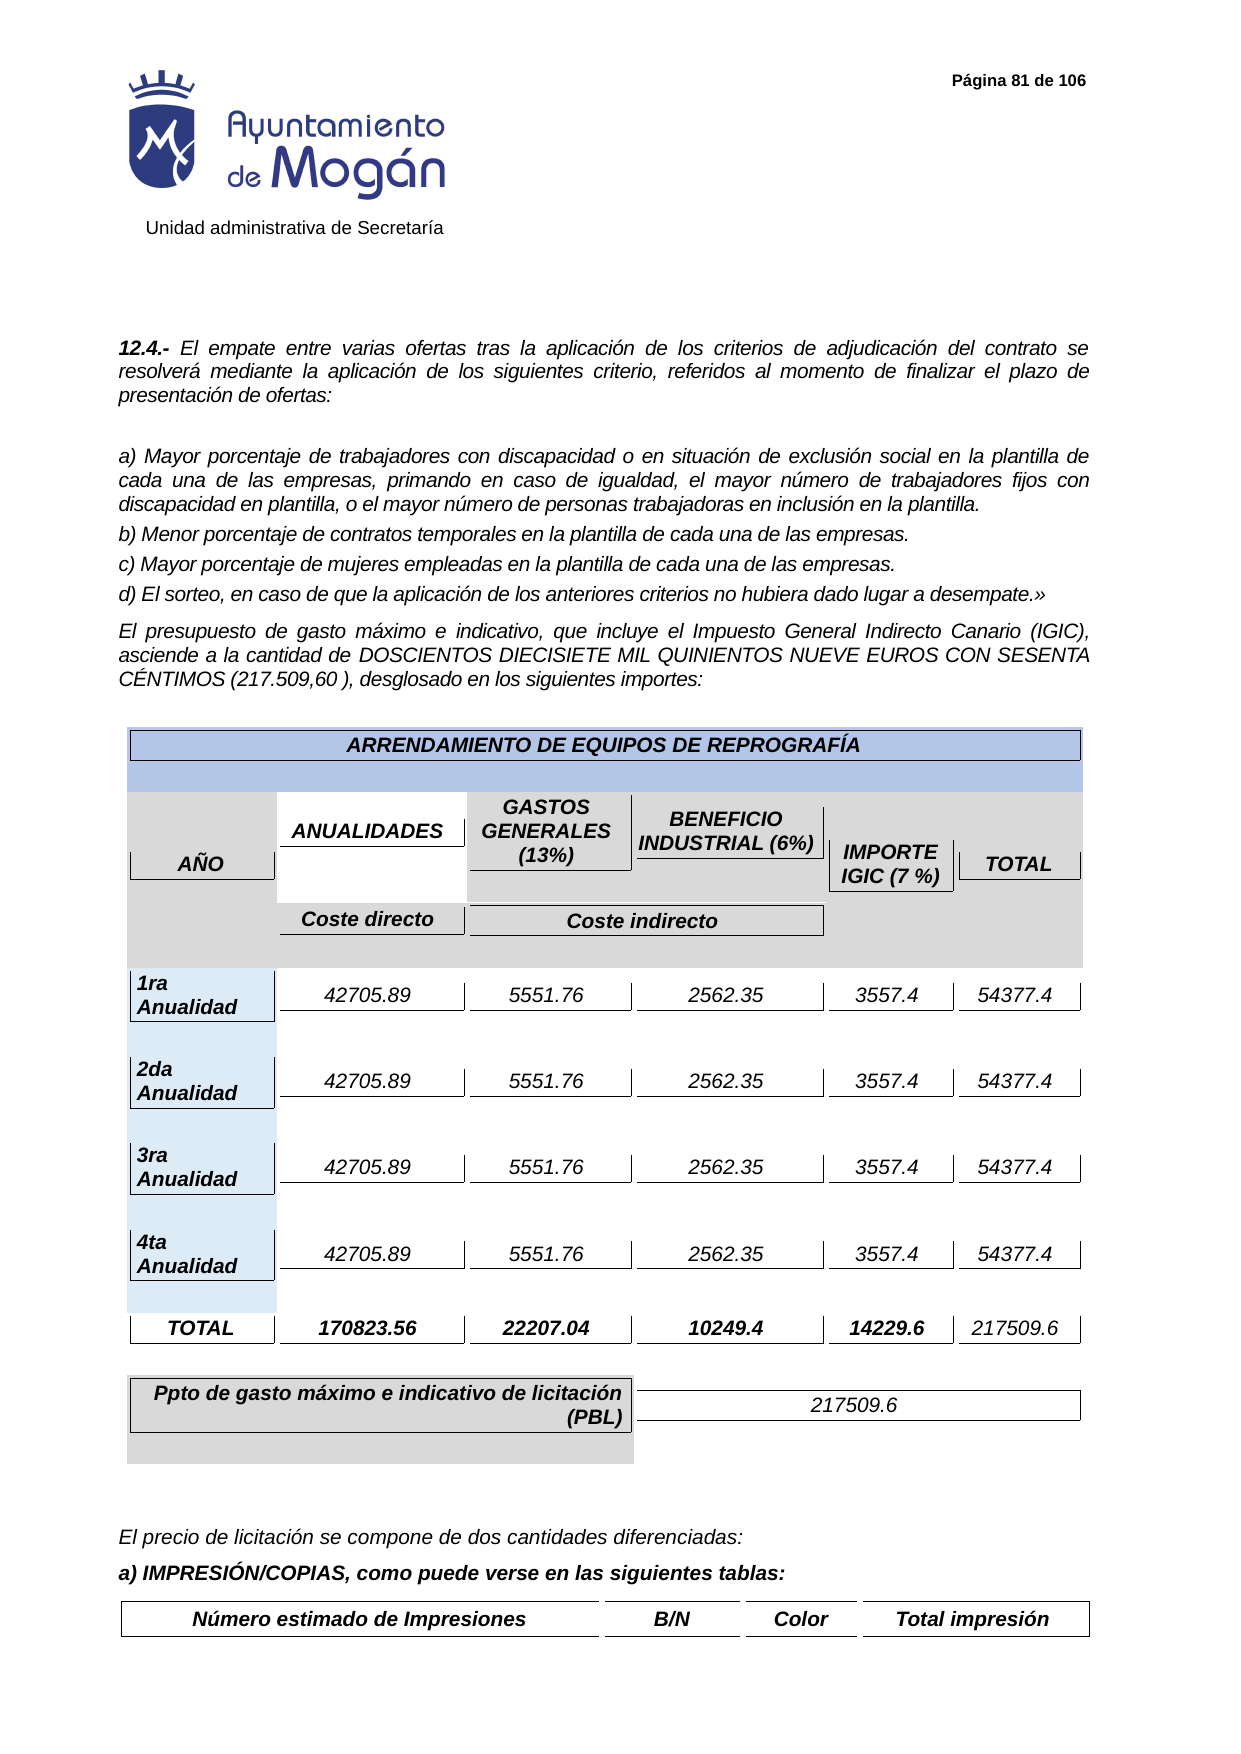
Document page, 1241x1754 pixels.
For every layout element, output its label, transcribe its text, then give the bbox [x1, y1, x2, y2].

table_cell 217509,6 [956, 1313, 1083, 1375]
table_cell IMPORTE IGIC (7 %) [826, 792, 956, 968]
table_cell 4ta Anualidad [127, 1227, 277, 1313]
table_cell 3557,4 [826, 1140, 956, 1227]
table_cell 42705,89 [277, 1140, 467, 1227]
table_cell 1ra Anualidad [127, 968, 277, 1054]
table_cell 5551,76 [467, 968, 634, 1054]
table_cell 2562,35 [634, 1227, 826, 1313]
table_cell Coste directo [277, 903, 467, 968]
table_cell 3557,4 [826, 968, 956, 1054]
table_header Total impresión [860, 1598, 1092, 1669]
text a) IMPRESIÓN/COPIAS, como puede verse en las siguientes tablas: [118, 1561, 1092, 1585]
text El presupuesto de gasto máximo e indicativo, que incluye el Impuesto General Indirecto Canario (IGIC), asciende a la cantidad de DOSCIENTOS DIECISIETE MIL QUINIENTOS NUEVE EUROS CON SESENTA CÉNTIMOS (217.509,60 ), desglosado en los siguientes importes: [118, 619, 1092, 691]
table_cell 54377,4 [956, 1140, 1083, 1227]
table_cell 3557,4 [826, 1227, 956, 1313]
table_cell 42705,89 [277, 1054, 467, 1140]
table_cell 217509,6 [634, 1375, 1083, 1464]
table_cell 5551,76 [467, 1140, 634, 1227]
table_header ARRENDAMIENTO DE EQUIPOS DE REPROGRAFÍA [127, 727, 1083, 792]
table_cell 2da Anualidad [127, 1054, 277, 1140]
table_cell Coste indirecto [467, 903, 826, 968]
table_header B/N [602, 1598, 743, 1669]
text 12.4.- El empate entre varias ofertas tras la aplicación de los criterios de adjudicación del contrato se resolverá mediante la aplicación de los siguientes criterio, referidos al momento de finalizar el plazo de presentación de ofertas: [118, 335, 1092, 407]
table_cell 170823,56 [277, 1313, 467, 1375]
table_cell 2562,35 [634, 1140, 826, 1227]
table_cell 2562,35 [634, 1054, 826, 1140]
table_cell 5551,76 [467, 1054, 634, 1140]
table_cell 14229,6 [826, 1313, 956, 1375]
table_cell BENEFICIO INDUSTRIAL (6%) [634, 792, 826, 902]
text b) Menor porcentaje de contratos temporales en la plantilla de cada una de las empresas. [118, 522, 1092, 546]
table_cell 42705,89 [277, 1227, 467, 1313]
text El precio de licitación se compone de dos cantidades diferenciadas: [118, 1525, 1092, 1549]
table_cell 3ra Anualidad [127, 1140, 277, 1227]
table_cell 54377,4 [956, 1227, 1083, 1313]
table_cell 2562,35 [634, 968, 826, 1054]
table_cell TOTAL [127, 1313, 277, 1375]
table_cell 42705,89 [277, 968, 467, 1054]
table_cell 54377,4 [956, 968, 1083, 1054]
table_cell AÑO [127, 792, 277, 968]
table_cell TOTAL [956, 792, 1083, 968]
text c) Mayor porcentaje de mujeres empleadas en la plantilla de cada una de las empresas. [118, 552, 1092, 576]
table_header Color [743, 1598, 860, 1669]
text a) Mayor porcentaje de trabajadores con discapacidad o en situación de exclusión social en la plantilla de cada una de las empresas, primando en caso de igualdad, el mayor número de trabajadores fijos con discapacidad en plantilla, o el mayor número de personas trabajadoras en inclusión en la plantilla. [118, 444, 1092, 516]
text d) El sorteo, en caso de que la aplicación de los anteriores criterios no hubiera dado lugar a desempate.» [118, 582, 1092, 606]
table_cell 22207,04 [467, 1313, 634, 1375]
table_cell ANUALIDADES [277, 792, 467, 902]
table_cell 10249,4 [634, 1313, 826, 1375]
table_cell GASTOS GENERALES (13%) [467, 792, 634, 902]
picture [128, 70, 445, 206]
table_cell 5551,76 [467, 1227, 634, 1313]
table_header Número estimado de Impresiones [118, 1598, 602, 1669]
table_cell 3557,4 [826, 1054, 956, 1140]
table_cell 54377,4 [956, 1054, 1083, 1140]
table_cell Ppto de gasto máximo e indicativo de licitación (PBL) [127, 1375, 634, 1464]
